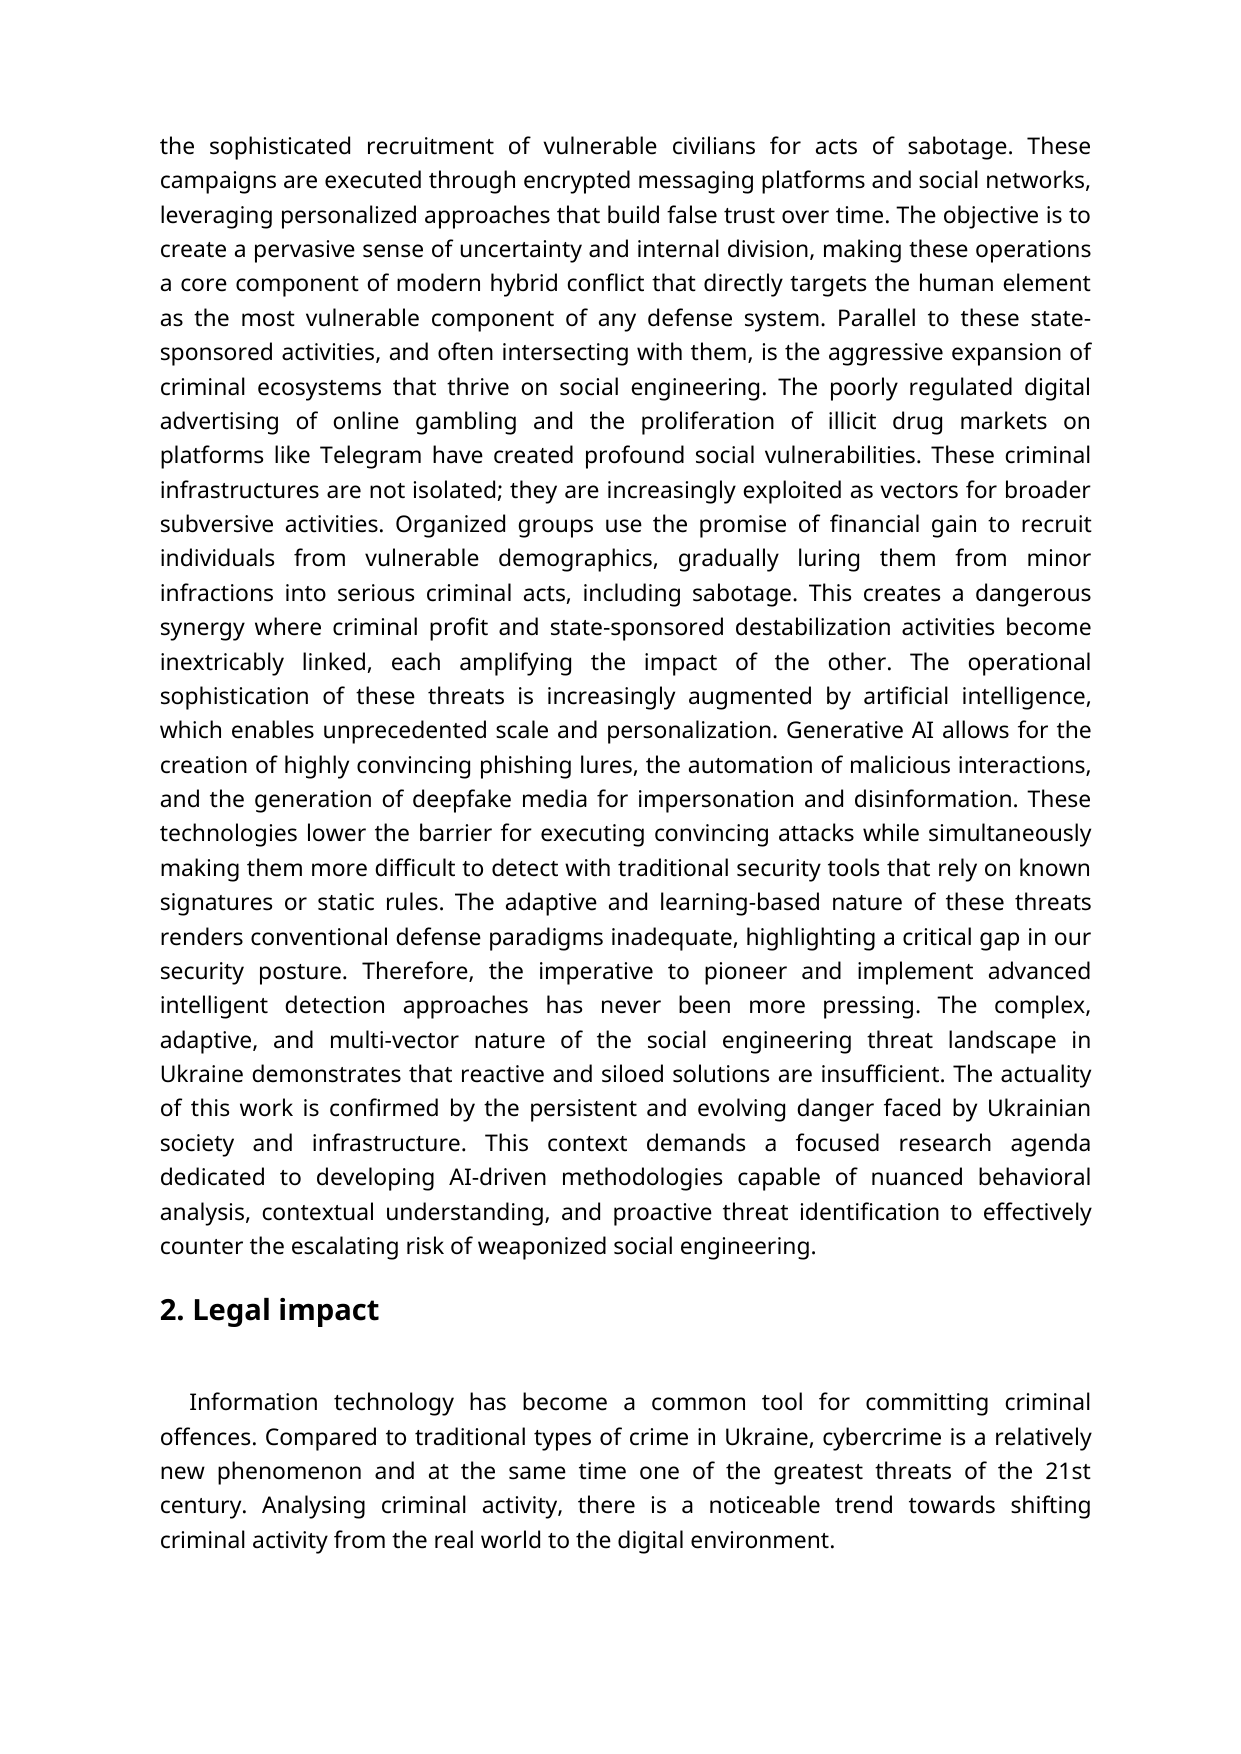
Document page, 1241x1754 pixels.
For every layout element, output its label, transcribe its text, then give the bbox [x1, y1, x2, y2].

text the sophisticated recruitment of vulnerable civilians for acts of sabotage. These campaigns are executed through encrypted messaging platforms and social networks, leveraging personalized approaches that build false trust over time. The objective is to create a pervasive sense of uncertainty and internal division, making these operations a core component of modern hybrid conflict that directly targets the human element as the most vulnerable component of any defense system. Parallel to these state-sponsored activities, and often intersecting with them, is the aggressive expansion of criminal ecosystems that thrive on social engineering. The poorly regulated digital advertising of online gambling and the proliferation of illicit drug markets on platforms like Telegram have created profound social vulnerabilities. These criminal infrastructures are not isolated; they are increasingly exploited as vectors for broader subversive activities. Organized groups use the promise of financial gain to recruit individuals from vulnerable demographics, gradually luring them from minor infractions into serious criminal acts, including sabotage. This creates a dangerous synergy where criminal profit and state-sponsored destabilization activities become inextricably linked, each amplifying the impact of the other. The operational sophistication of these threats is increasingly augmented by artificial intelligence, which enables unprecedented scale and personalization. Generative AI allows for the creation of highly convincing phishing lures, the automation of malicious interactions, and the generation of deepfake media for impersonation and disinformation. These technologies lower the barrier for executing convincing attacks while simultaneously making them more difficult to detect with traditional security tools that rely on known signatures or static rules. The adaptive and learning-based nature of these threats renders conventional defense paradigms inadequate, highlighting a critical gap in our security posture. Therefore, the imperative to pioneer and implement advanced intelligent detection approaches has never been more pressing. The complex, adaptive, and multi-vector nature of the social engineering threat landscape in Ukraine demonstrates that reactive and siloed solutions are insufficient. The actuality of this work is confirmed by the persistent and evolving danger faced by Ukrainian society and infrastructure. This context demands a focused research agenda dedicated to developing AI-driven methodologies capable of nuanced behavioral analysis, contextual understanding, and proactive threat identification to effectively counter the escalating risk of weaponized social engineering. [159, 130, 1093, 1261]
text Information technology has become a common tool for committing criminal offences. Compared to traditional types of crime in Ukraine, cybercrime is a relatively new phenomenon and at the same time one of the greatest threats of the 21st century. Analysing criminal activity, there is a noticeable trend towards shifting criminal activity from the real world to the digital environment. [159, 1386, 1093, 1555]
subtitle Legal impact [159, 1289, 1093, 1329]
